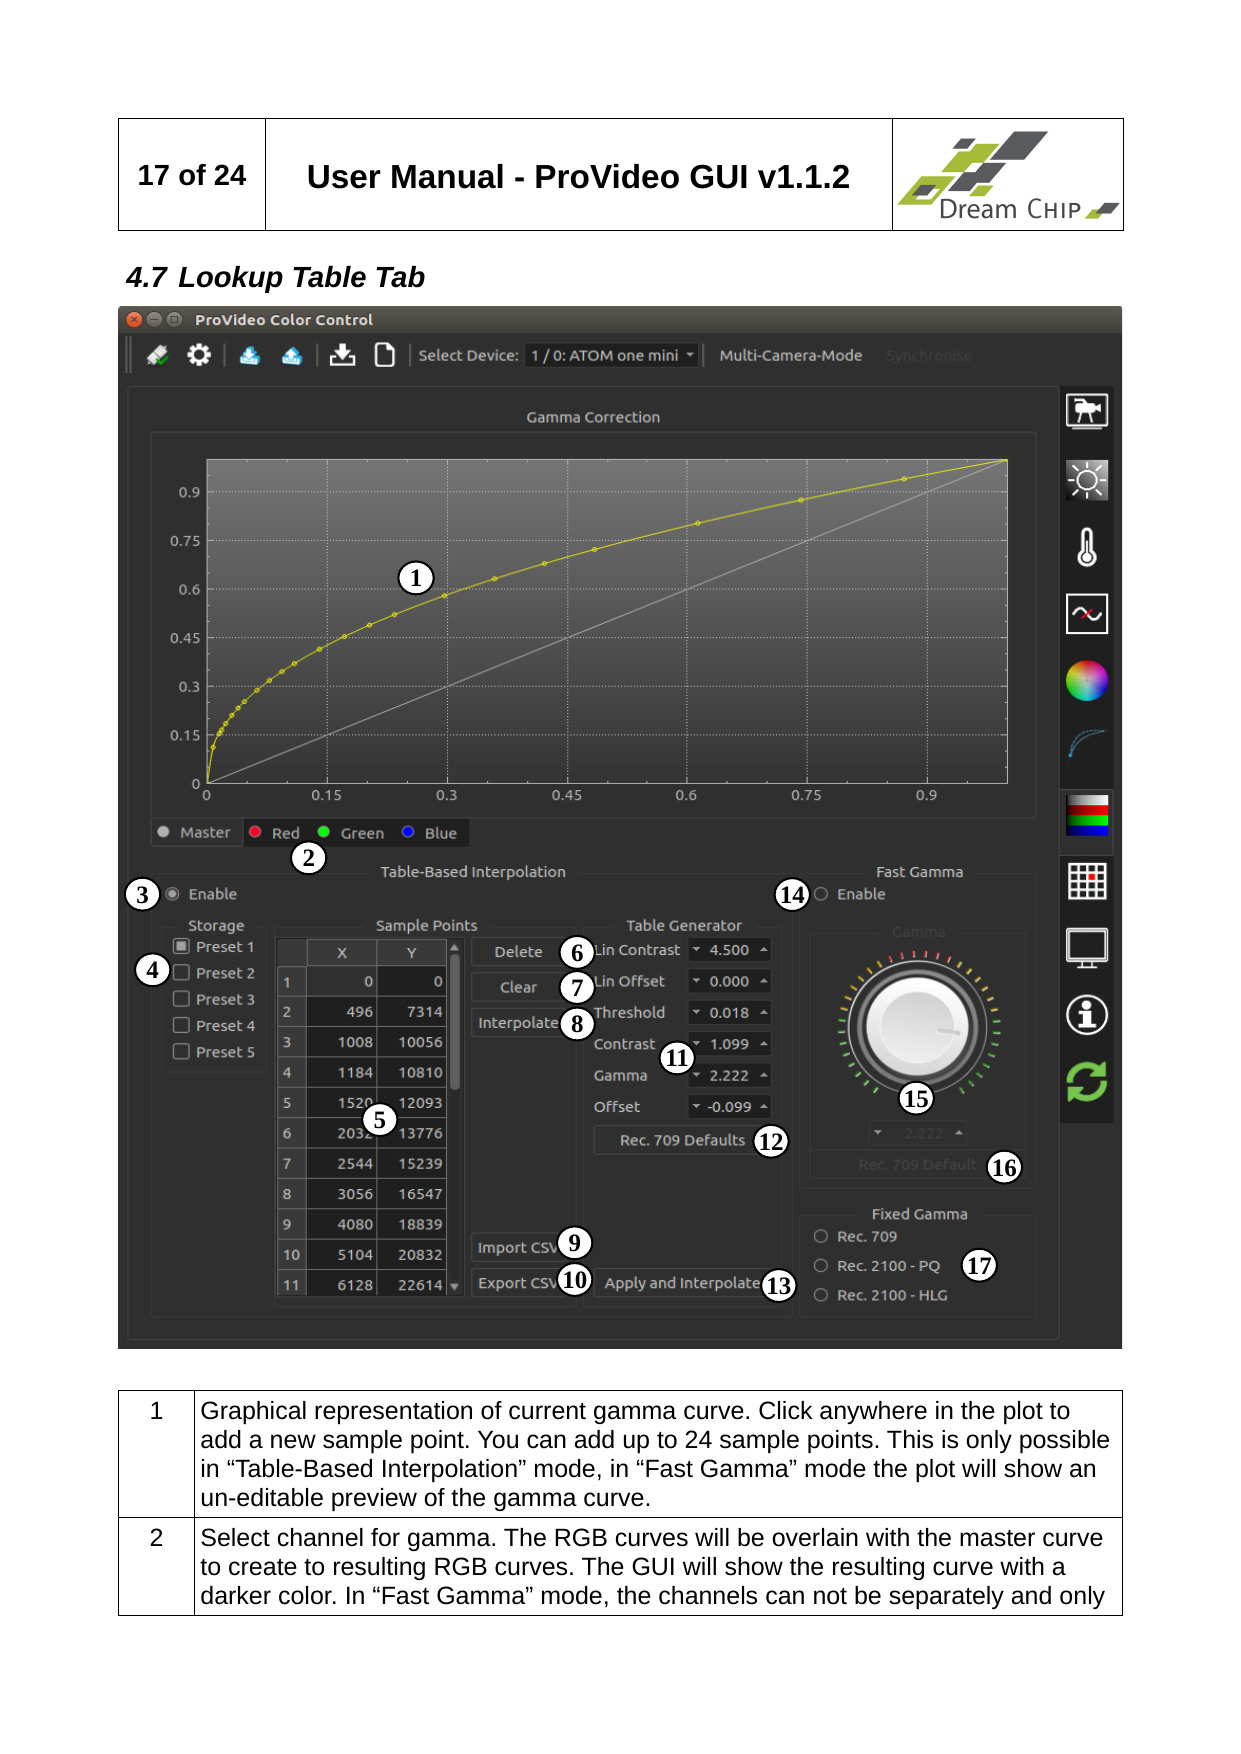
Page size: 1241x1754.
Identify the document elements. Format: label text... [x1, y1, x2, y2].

picture [897, 130, 1120, 220]
table_header 1 [119, 1391, 194, 1517]
table_header Graphical representation of current gamma curve. Click anywhere in the plot to add a new sample point. You can add up to 24 sample points. This is only possible in “Table-Based Interpolation” mode, in “Fast Gamma” mode the plot will show an un-editable preview of the gamma curve. [195, 1391, 1122, 1517]
picture [118, 306, 1123, 1349]
table_cell 2 [119, 1518, 194, 1615]
subtitle Lookup Table Tab [118, 260, 1122, 293]
table_cell Select channel for gamma. The RGB curves will be overlain with the master curve to create to resulting RGB curves. The GUI will show the resulting curve with a darker color. In “Fast Gamma” mode, the channels can not be separately and only [195, 1518, 1122, 1615]
